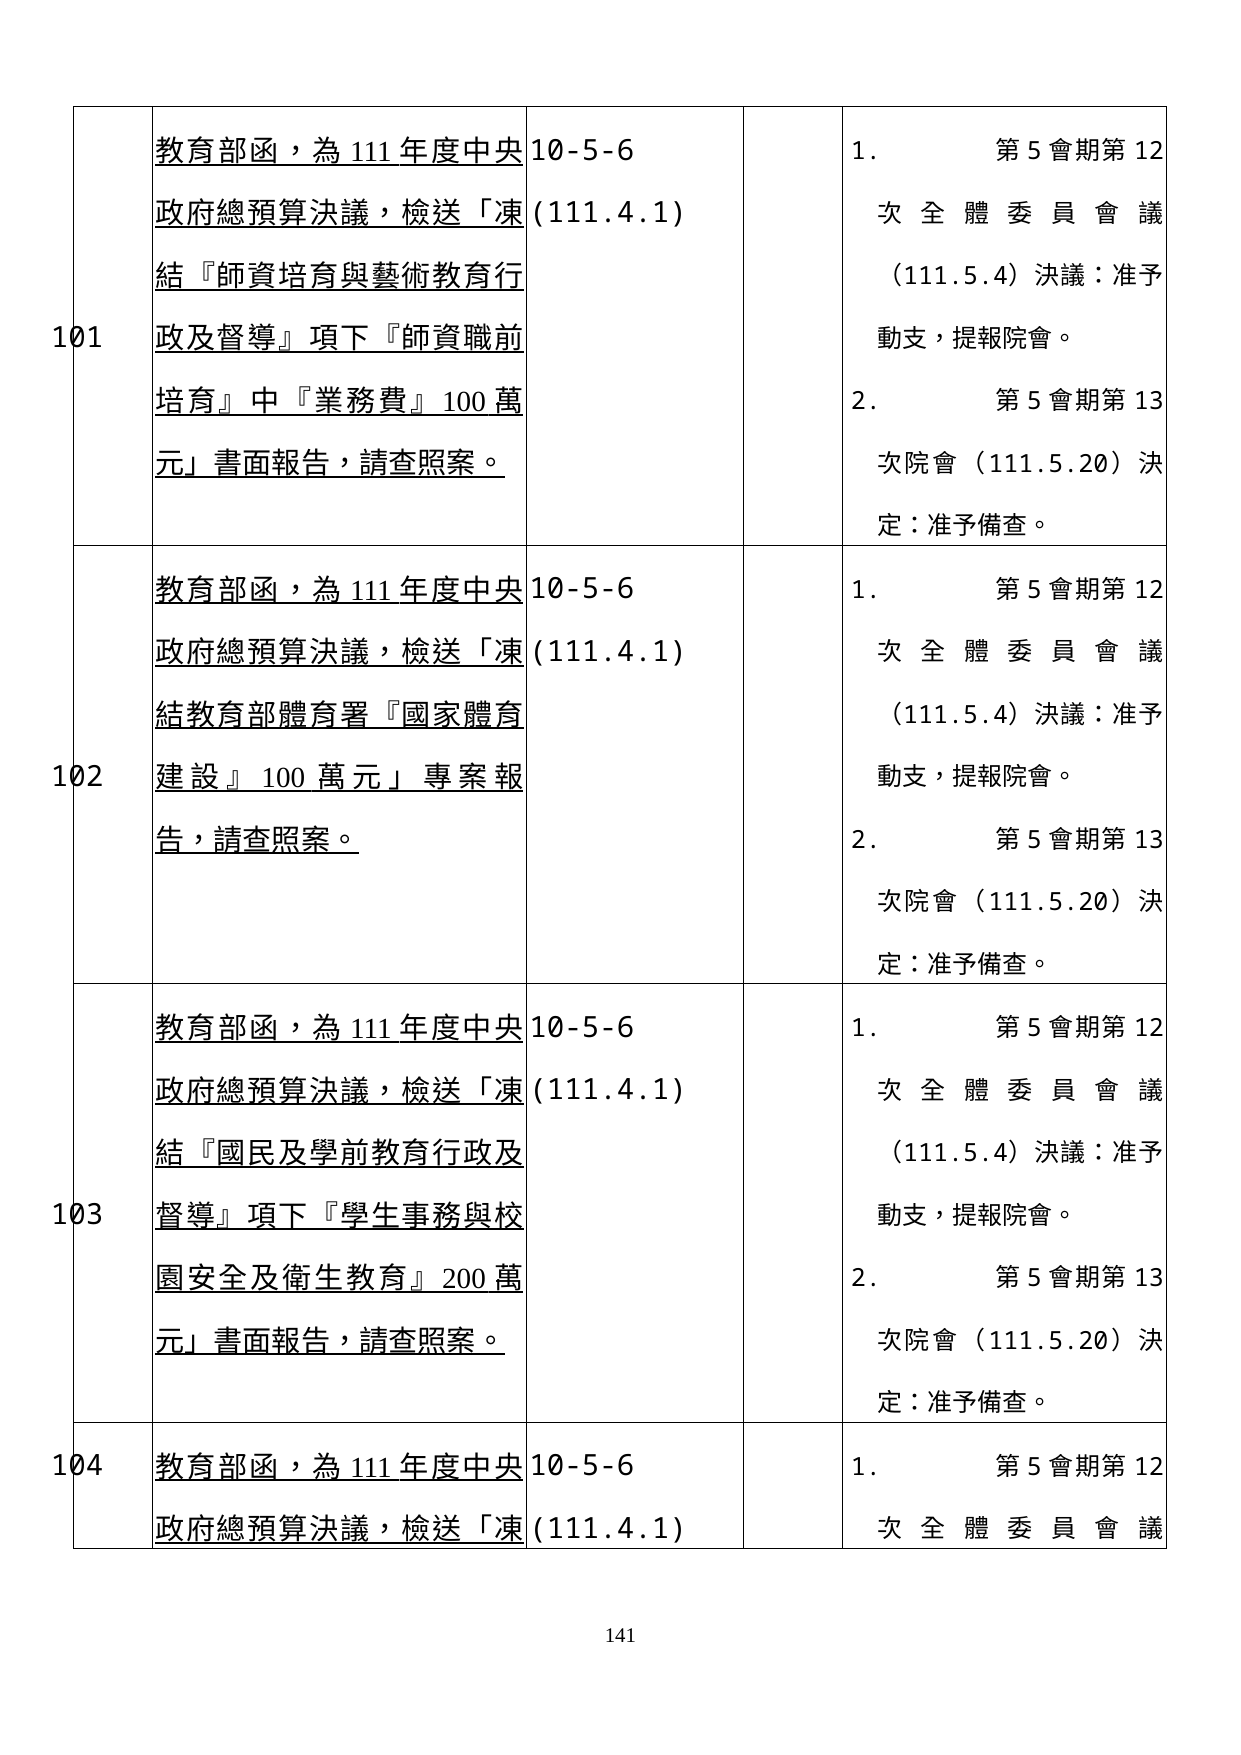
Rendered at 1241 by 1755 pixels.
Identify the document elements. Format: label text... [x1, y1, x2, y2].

table_cell [74, 771, 81, 784]
table_cell 教育部函，為111年度中央政府總預算決議，檢送「凍結教育部體育署『國家體育建設』100萬元」專案報告，請查照案。 [153, 546, 526, 983]
table_cell [744, 1423, 842, 1548]
table_cell [74, 1423, 152, 1548]
table_cell 教育部函，為111年度中央政府總預算決議，檢送「凍結『國民及學前教育行政及督導』項下『學生事務與校園安全及衛生教育』200萬元」書面報告，請查照案。 [153, 984, 526, 1422]
table_cell [744, 107, 842, 544]
table_cell 10-5-6 (111.4.1) [527, 546, 743, 983]
table_cell 10-5-6 (111.4.1) [527, 984, 743, 1422]
table_cell 10-5-6 (111.4.1) [527, 107, 743, 544]
table_cell [74, 107, 152, 544]
table_cell [744, 984, 842, 1422]
table_cell [744, 546, 842, 983]
table_cell 教育部函，為111年度中央政府總預算決議，檢送「凍 [153, 1423, 526, 1548]
table_cell [74, 332, 81, 345]
table_cell [74, 1209, 81, 1222]
table_cell 1. 第5會期第12次全體委員會議（111.5.4）決議：准予動支，提報院會。 2. 第5會期第13次院會（111.5.20）決定：准予備查。 [843, 107, 1166, 544]
table_cell 10-5-6 (111.4.1) [527, 1423, 743, 1548]
table_cell 1. 第5會期第12次全體委員會議（111.5.4）決議：准予動支，提報院會。 2. 第5會期第13次院會（111.5.20）決定：准予備查。 [843, 546, 1166, 983]
table_cell [74, 1205, 79, 1215]
table_cell [74, 1456, 79, 1466]
table_cell 教育部函，為111年度中央政府總預算決議，檢送「凍結『師資培育與藝術教育行政及督導』項下『師資職前培育』中『業務費』100萬元」書面報告，請查照案。 [153, 107, 526, 544]
table_cell [74, 984, 152, 1422]
table_cell 1. 第5會期第12次全體委員會議 [843, 1423, 1166, 1548]
table_cell [74, 1460, 81, 1473]
table_cell [74, 767, 79, 777]
table_cell [74, 546, 152, 983]
table_cell 1. 第5會期第12次全體委員會議（111.5.4）決議：准予動支，提報院會。 2. 第5會期第13次院會（111.5.20）決定：准予備查。 [843, 984, 1166, 1422]
table_cell [74, 328, 79, 338]
